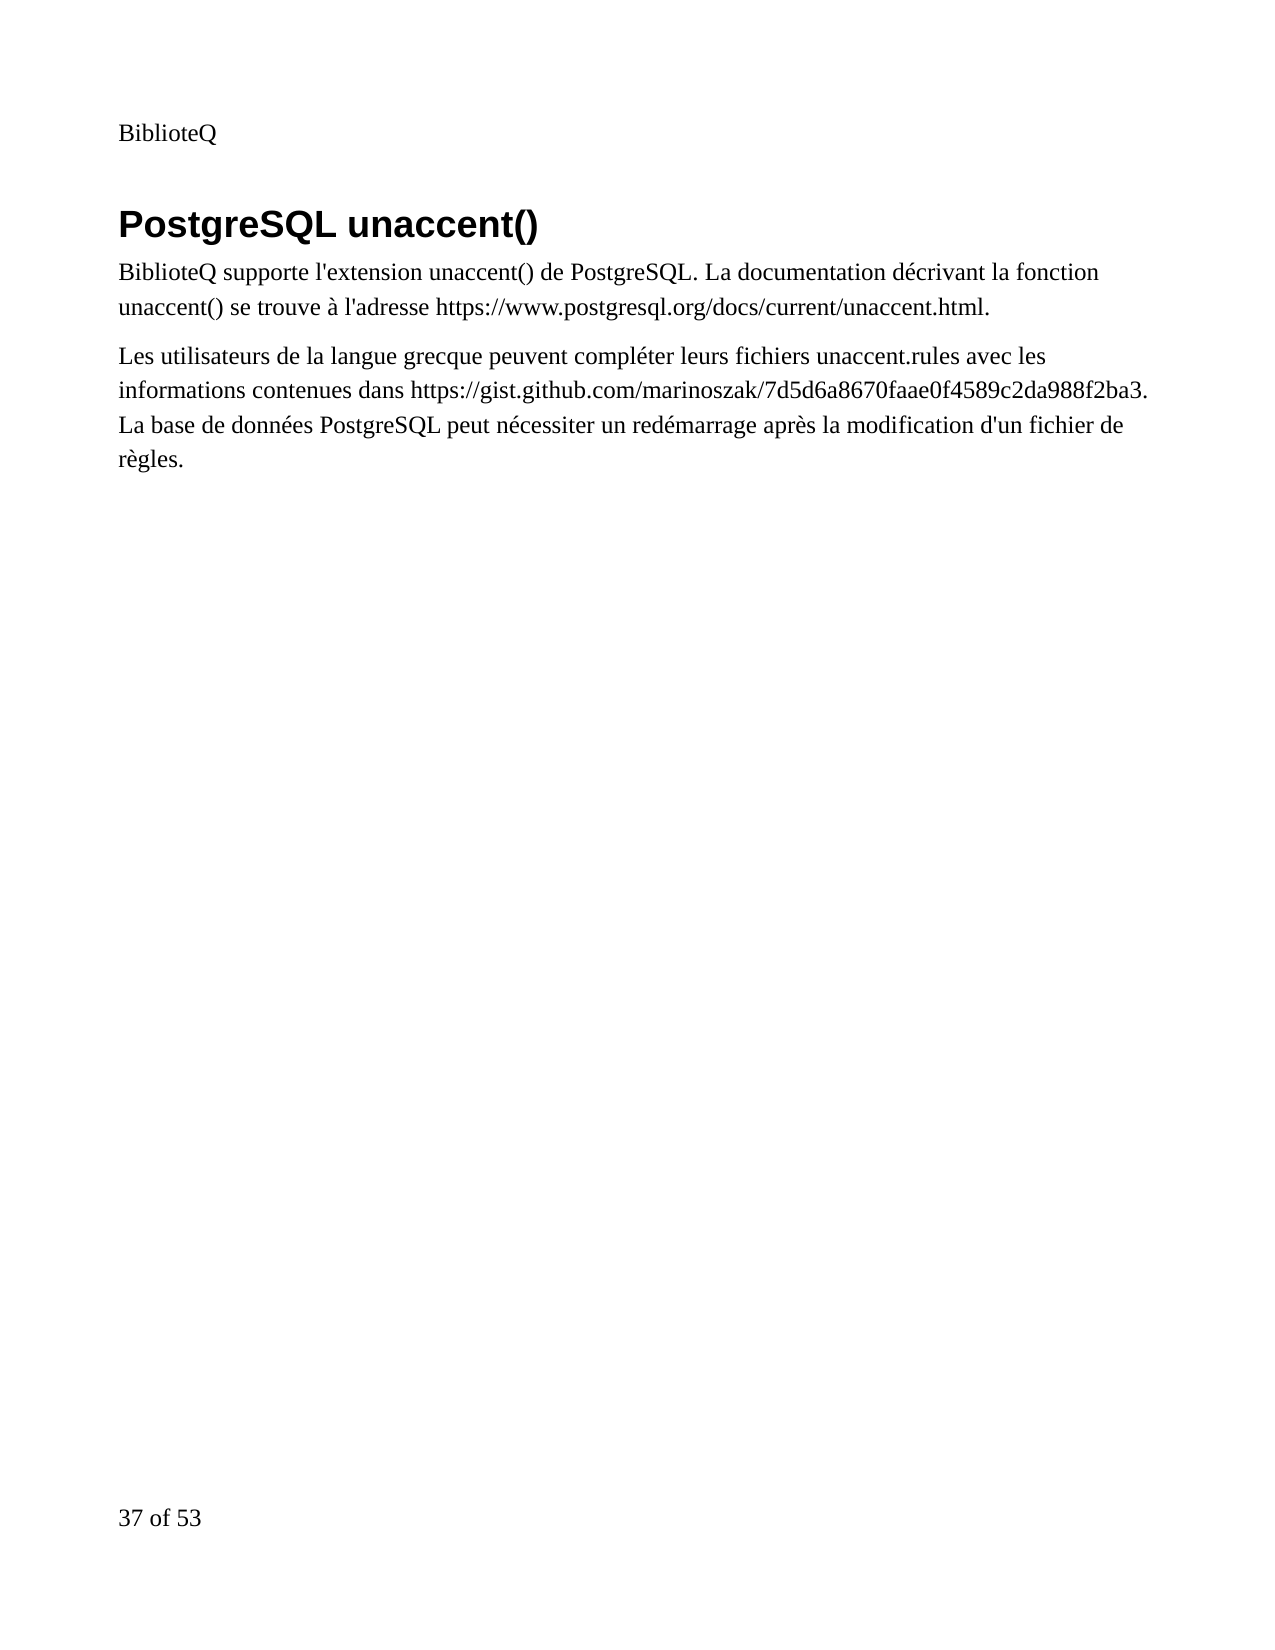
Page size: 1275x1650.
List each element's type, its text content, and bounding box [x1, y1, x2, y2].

subtitle PostgreSQL unaccent() [118, 201, 1157, 245]
text Les utilisateurs de la langue grecque peuvent compléter leurs fichiers unaccent.rules avec les informations contenues dans https://gist.github.com/marinoszak/7d5d6a8670faae0f4589c2da988f2ba3. La base de données PostgreSQL peut nécessiter un redémarrage après la modification d'un fichier de règles. [118, 341, 1157, 473]
text BiblioteQ supporte l'extension unaccent() de PostgreSQL. La documentation décrivant la fonction unaccent() se trouve à l'adresse https://www.postgresql.org/docs/current/unaccent.html. [118, 257, 1157, 321]
